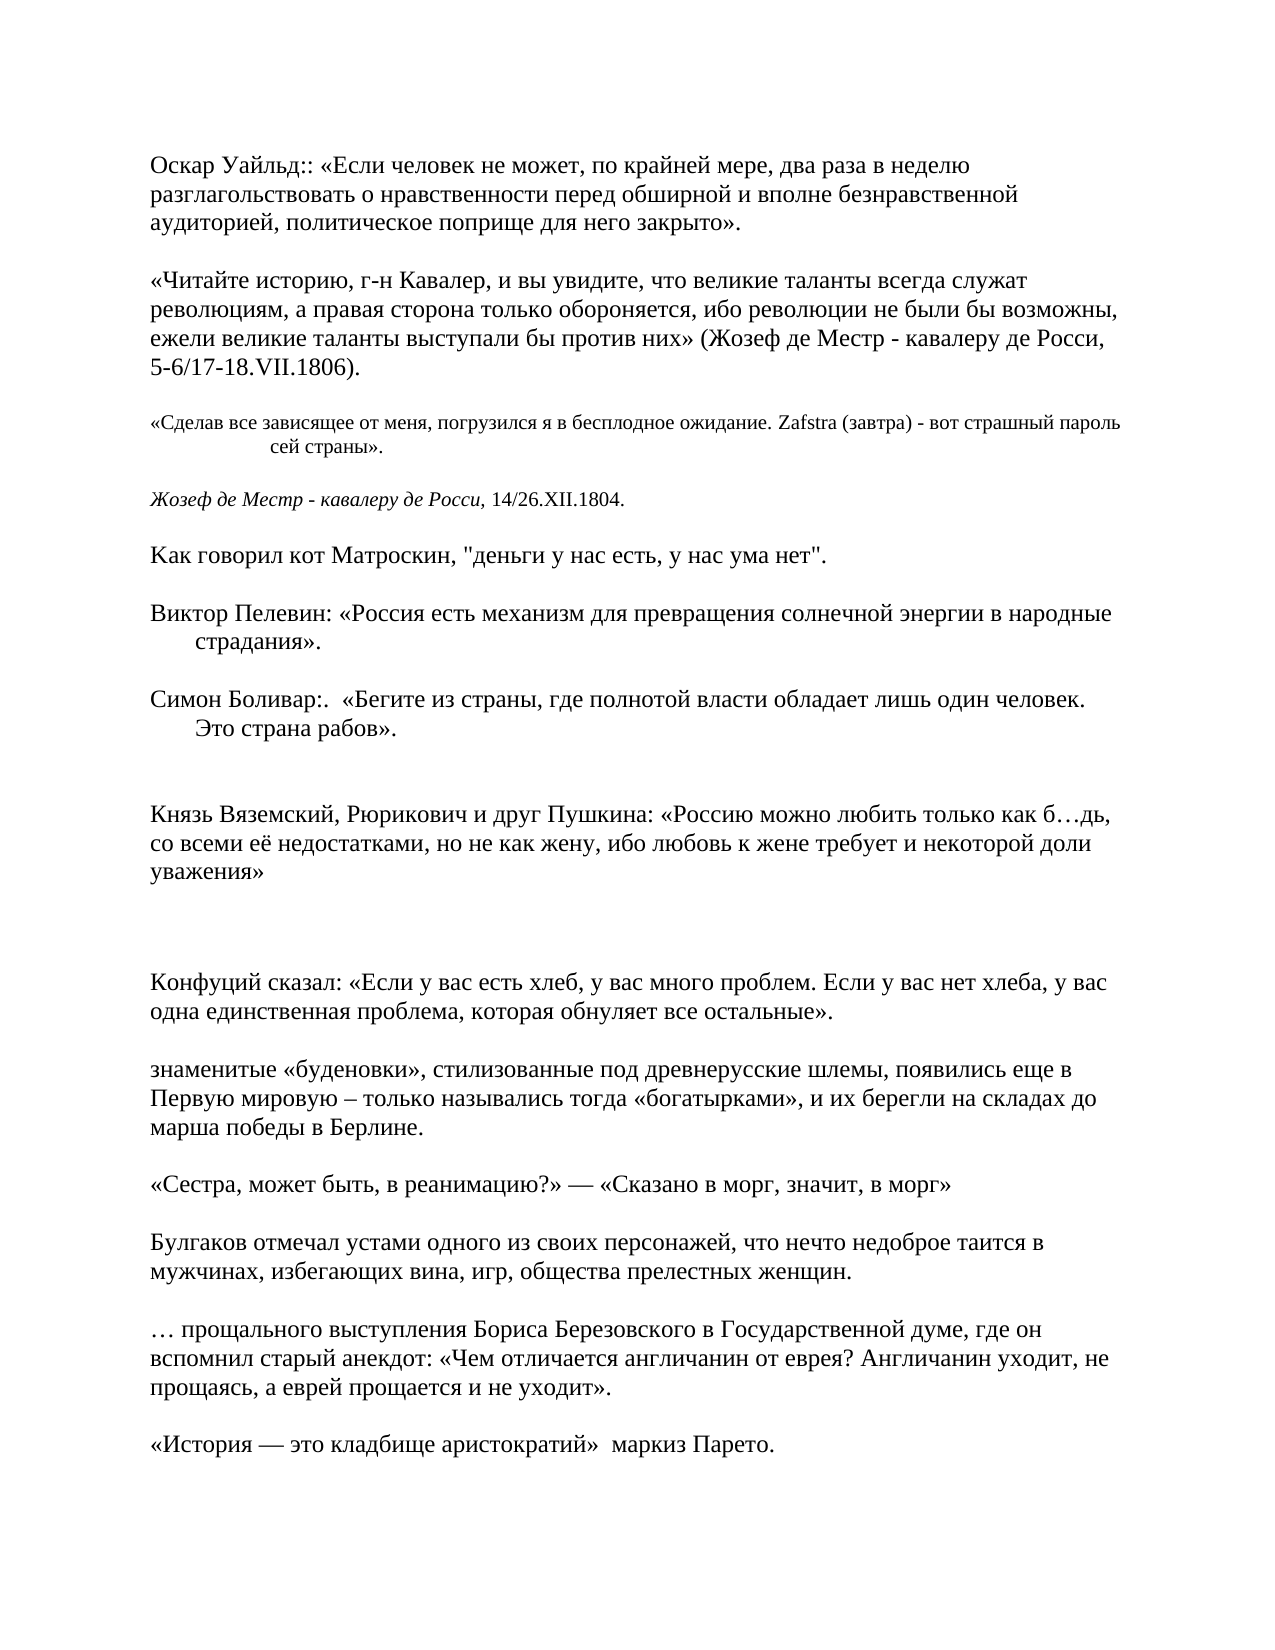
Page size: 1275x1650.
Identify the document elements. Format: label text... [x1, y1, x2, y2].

list Симон Боливар:. «Бегите из страны, где полнотой власти обладает лишь один человек. Это страна рабов». [150, 684, 1125, 741]
text … прощального выступления Бориса Березовского в Государственной думе, где он вспомнил старый анекдот: «Чем отличается англичанин от еврея? Англичанин уходит, не прощаясь, а еврей прощается и не уходит». [150, 1314, 1125, 1400]
text Булгаков отмечал устами одного из своих персонажей, что нечто недоброе таится в мужчинах, избегающих вина, игр, общества прелестных женщин. [150, 1227, 1125, 1285]
text Оскар Уайльд:: «Если человек не может, по крайней мере, два раза в неделю разглагольствовать о нравственности перед обширной и вполне безнравственной аудиторией, политическое поприще для него закрыто». [150, 150, 1125, 236]
text Конфуций сказал: «Если у вас есть хлеб, у вас много проблем. Если у вас нет хлеба, у вас одна единственная проблема, которая обнуляет все остальные». [150, 967, 1125, 1025]
text знаменитые «буденовки», стилизованные под древнерусские шлемы, появились еще в Первую мировую – только назывались тогда «богатырками», и их берегли на складах до марша победы в Берлине. [150, 1054, 1125, 1140]
subtitle Жозеф де Местр - кавалеру де Росси, 14/26.XII.1804. [150, 487, 1125, 511]
text «Сестра, может быть, в реанимацию?» — «Сказано в морг, значит, в морг» [150, 1169, 1125, 1198]
subtitle «Сделав все зависящее от меня, погрузился я в бесплодное ожидание. Zafstra (завтра) - вот страшный пароль сей страны». [150, 409, 1125, 458]
text Князь Вяземский, Рюрикович и друг Пушкина: «Россию можно любить только как б…дь, со всеми её недостатками, но не как жену, ибо любовь к жене требует и некоторой доли уважения» [150, 799, 1125, 885]
list Виктор Пелевин: «Россия есть механизм для превращения солнечной энергии в народные страдания». [150, 598, 1125, 655]
text «Читайте историю, г-н Кавалер, и вы увидите, что великие таланты всегда служат революциям, а правая сторона только обороняется, ибо революции не были бы возможны, ежели великие таланты выступали бы против них» (Жозеф де Местр - кавалеру де Росси, 5-6/17-18.VII.1806). [150, 265, 1125, 380]
list Kак говорил кот Матроскин, "деньги у нас есть, у нас ума нет". [150, 540, 1125, 569]
text «История — это кладбище аристократий» маркиз Парето. [150, 1429, 1125, 1458]
